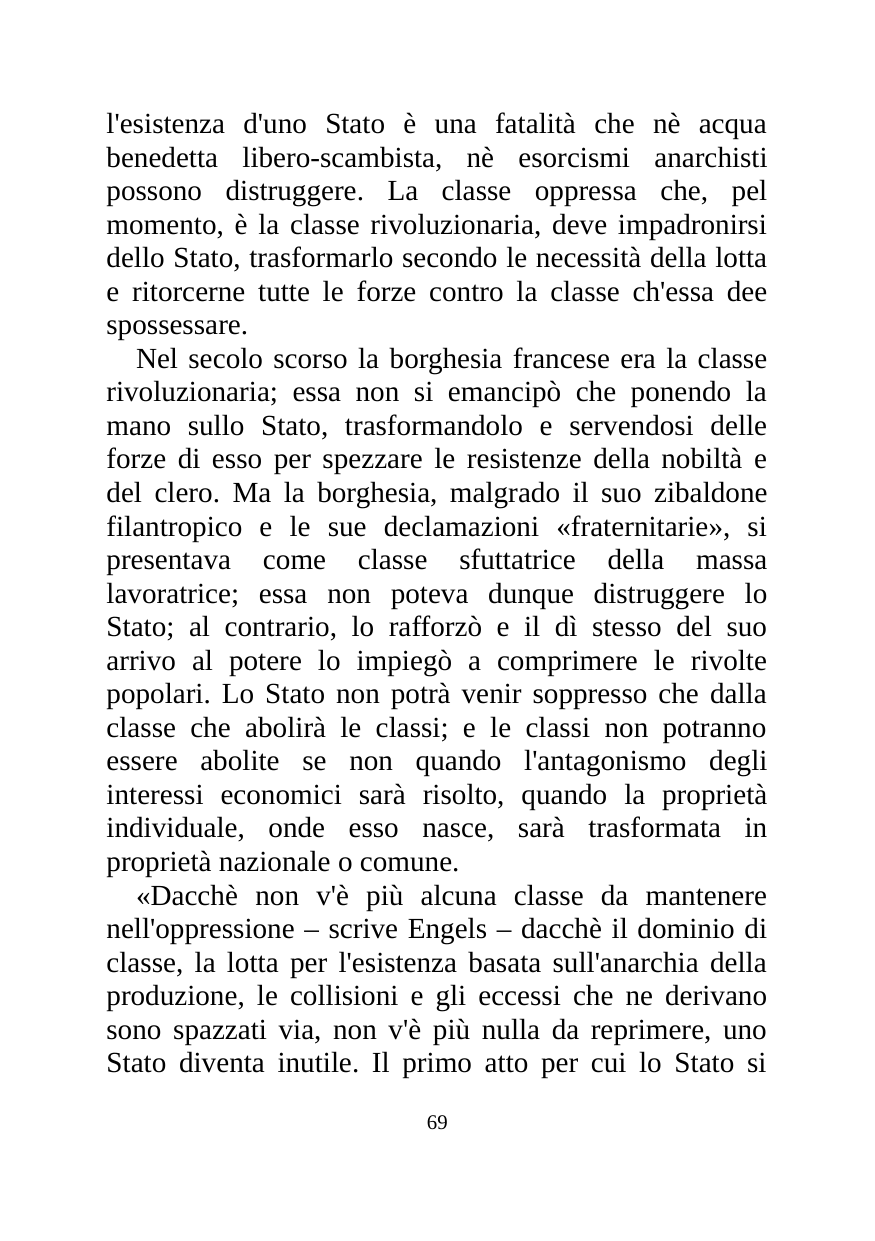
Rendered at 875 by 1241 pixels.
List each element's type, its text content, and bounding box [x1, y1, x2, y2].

text «Dacchè non v'è più alcuna classe da mantenere nell'oppressione – scrive Engels – dacchè il dominio di classe, la lotta per l'esistenza basata sull'anarchia della produzione, le collisioni e gli eccessi che ne derivano sono spazzati via, non v'è più nulla da reprimere, uno Stato diventa inutile. Il primo atto per cui lo Stato si [106, 878, 768, 1079]
text Nel secolo scorso la borghesia francese era la classe rivoluzionaria; essa non si emancipò che ponendo la mano sullo Stato, trasformandolo e servendosi delle forze di esso per spezzare le resistenze della nobiltà e del clero. Ma la borghesia, malgrado il suo zibaldone filantropico e le sue declamazioni «fraternitarie», si presentava come classe sfuttatrice della massa lavoratrice; essa non poteva dunque distruggere lo Stato; al contrario, lo rafforzò e il dì stesso del suo arrivo al potere lo impiegò a comprimere le rivolte popolari. Lo Stato non potrà venir soppresso che dalla classe che abolirà le classi; e le classi non potranno essere abolite se non quando l'antagonismo degli interessi economici sarà risolto, quando la proprietà individuale, onde esso nasce, sarà trasformata in proprietà nazionale o comune. [106, 341, 768, 878]
text l'esistenza d'uno Stato è una fatalità che nè acqua benedetta libero-scambista, nè esorcismi anarchisti possono distruggere. La classe oppressa che, pel momento, è la classe rivoluzionaria, deve impadronirsi dello Stato, trasformarlo secondo le necessità della lotta e ritorcerne tutte le forze contro la classe ch'essa dee spossessare. [106, 106, 768, 341]
